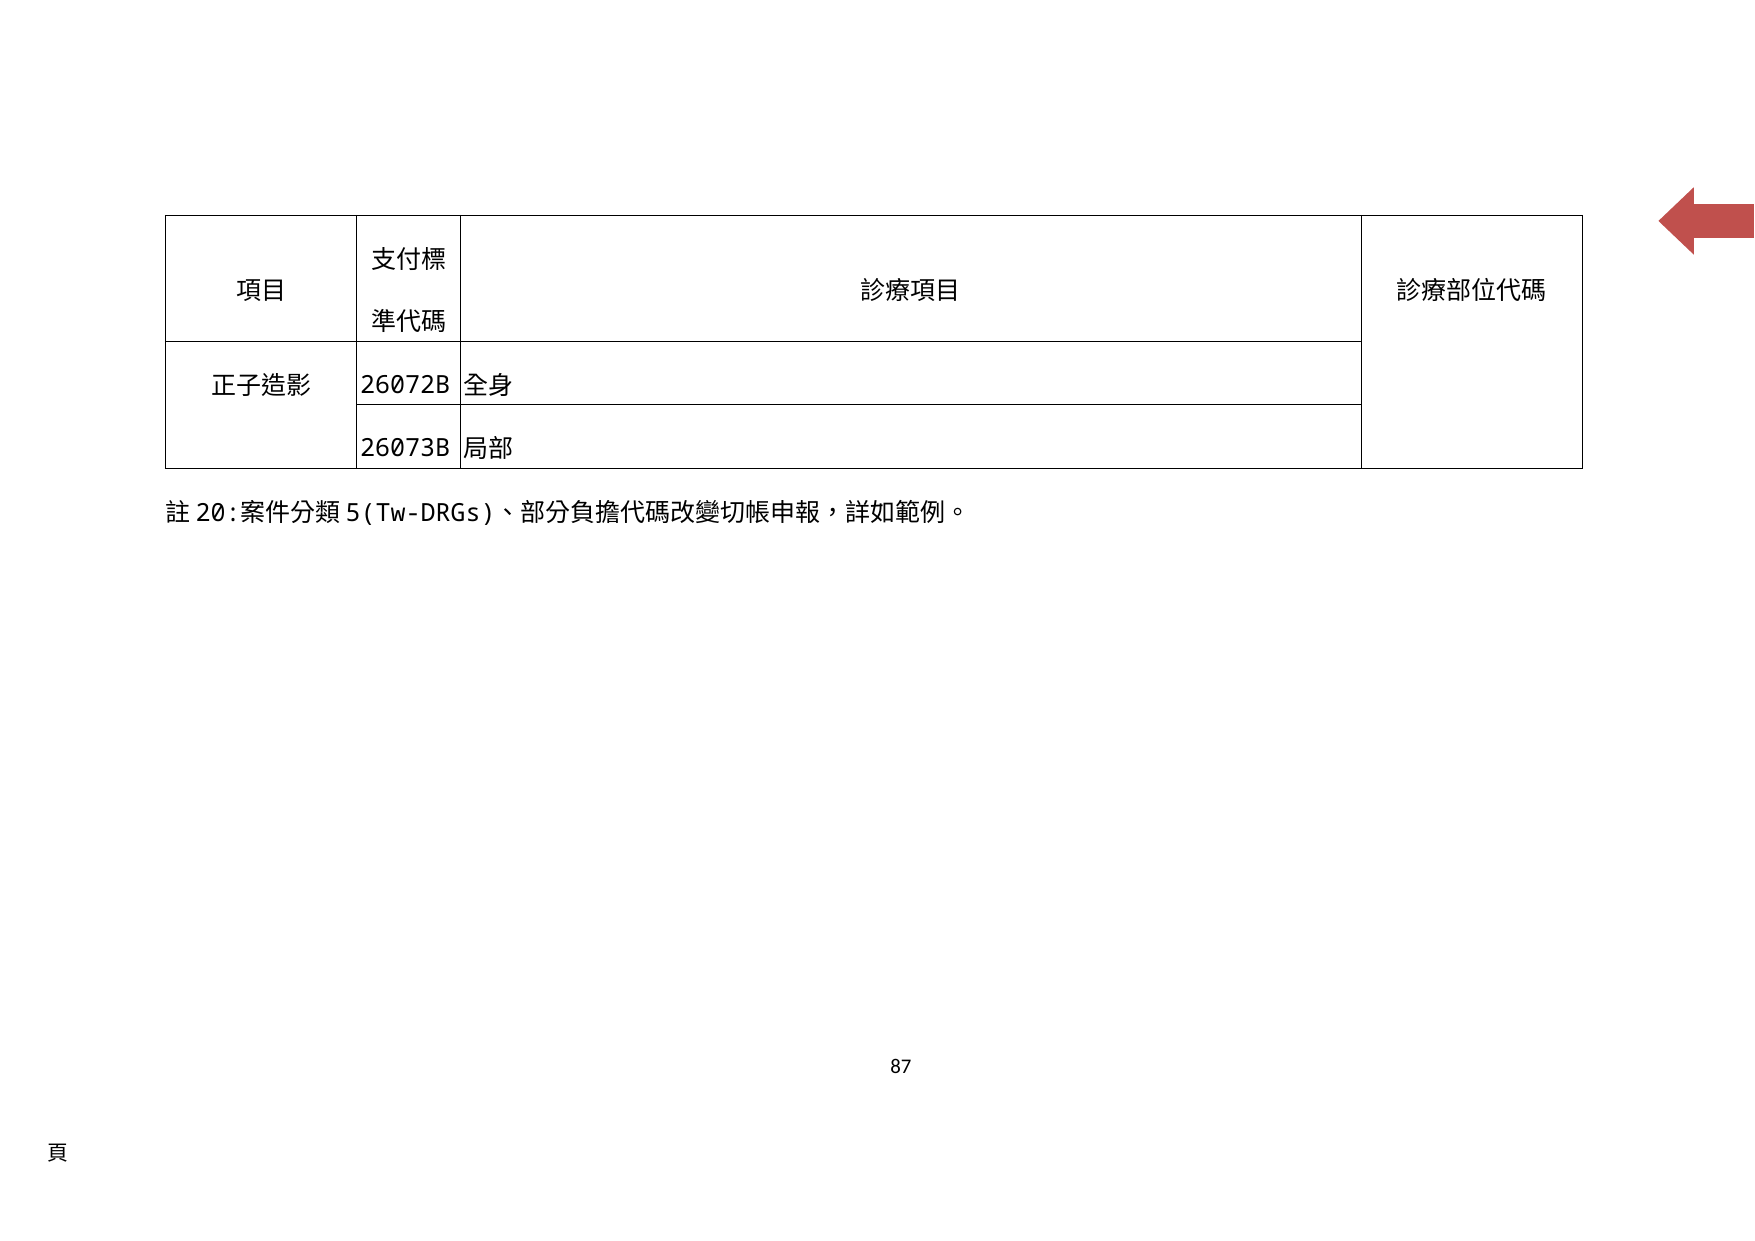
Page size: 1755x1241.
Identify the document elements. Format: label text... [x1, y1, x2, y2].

table_cell 26072B [357, 342, 460, 404]
table_header 支付標 準代碼 [357, 216, 460, 341]
table_header 診療部位代碼 [1362, 216, 1582, 341]
text 註20:案件分類5(Tw-DRGs)、部分負擔代碼改變切帳申報，詳如範例。 [165, 469, 1636, 531]
table_cell 全身 [461, 342, 1361, 404]
table_header 項目 [166, 216, 356, 341]
table_cell 26073B [357, 405, 460, 468]
table_header 診療項目 [461, 216, 1361, 341]
table_cell 局部 [461, 405, 1361, 468]
table_cell 正子造影 [166, 342, 356, 468]
table_cell [1362, 342, 1582, 468]
